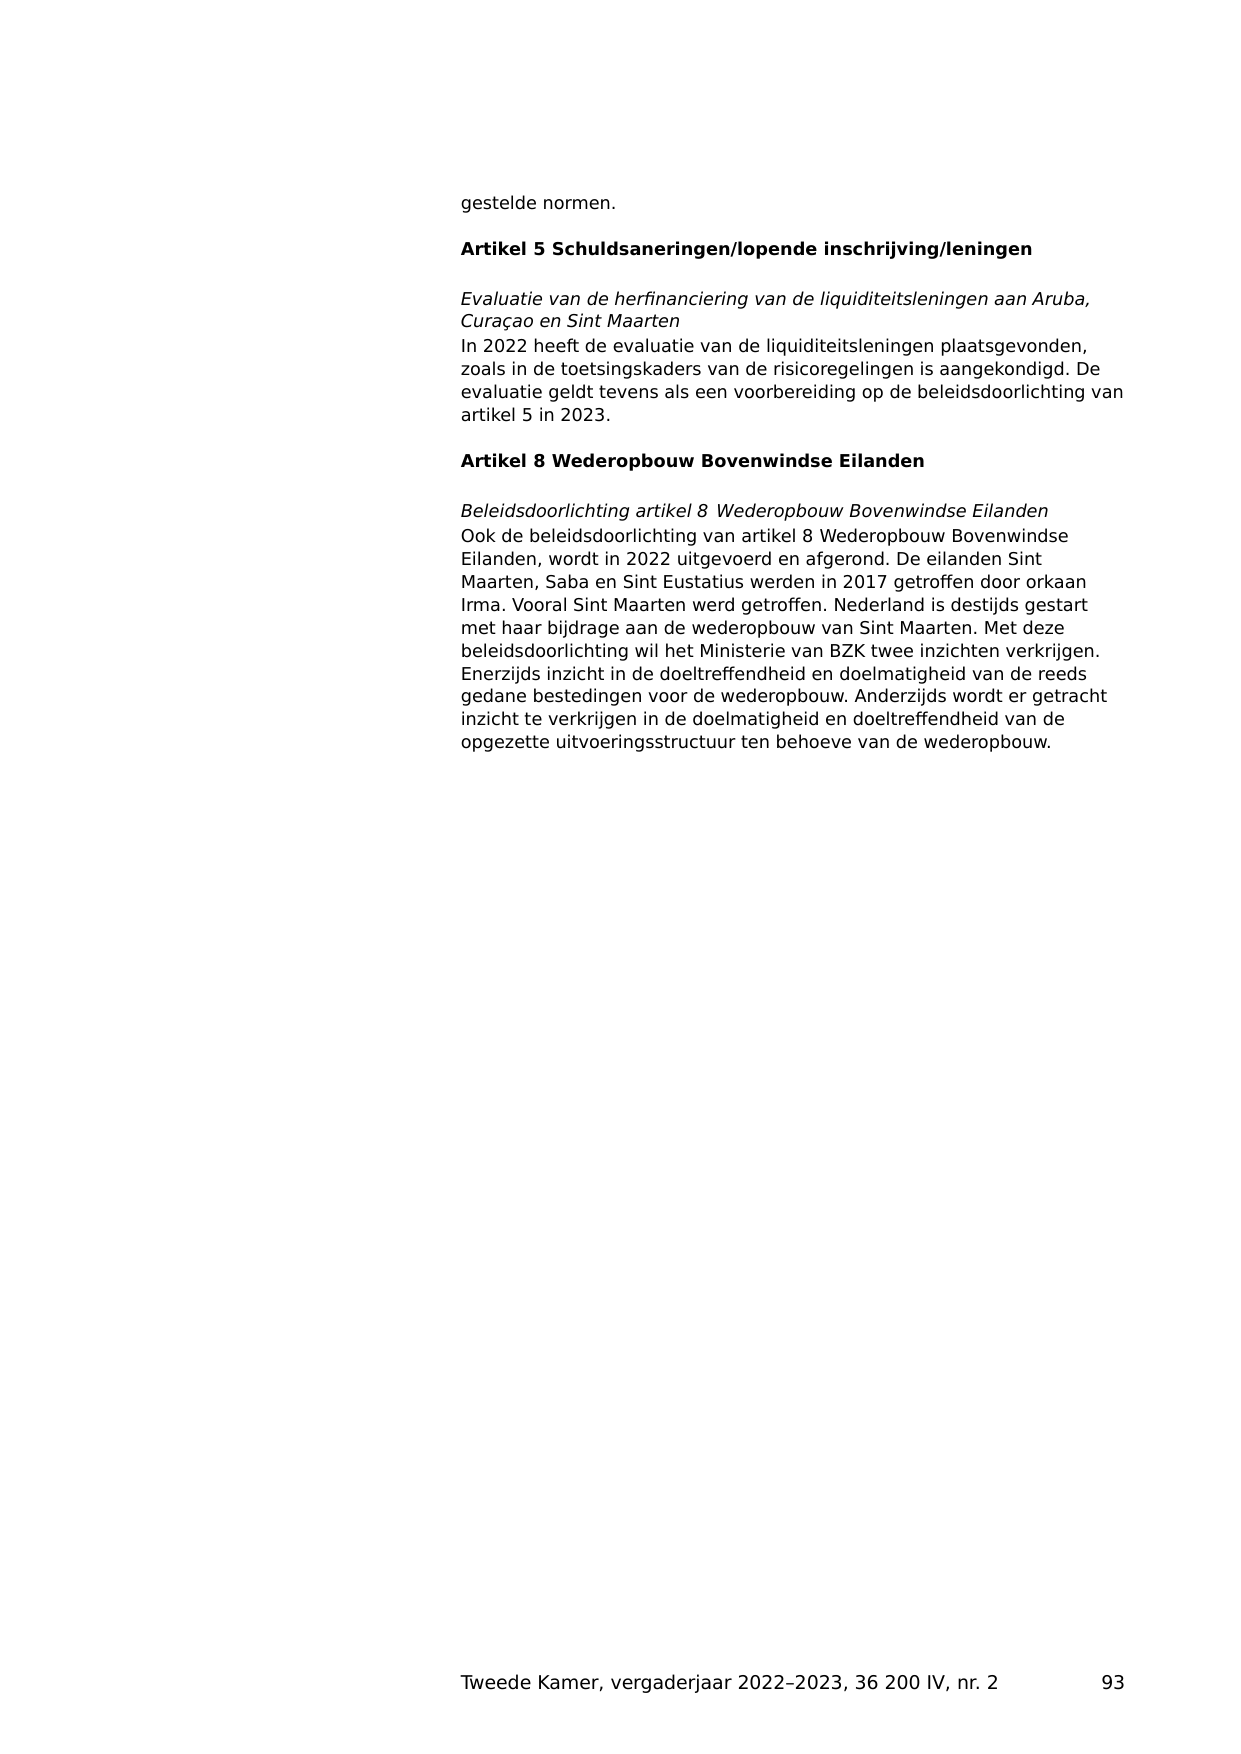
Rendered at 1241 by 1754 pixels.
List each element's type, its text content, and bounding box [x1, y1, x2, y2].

text In 2022 heeft de evaluatie van de liquiditeitsleningen plaatsgevonden, zoals in de toetsingskaders van de risicoregelingen is aangekondigd. De evaluatie geldt tevens als een voorbereiding op de beleidsdoorlichting van artikel 5 in 2023. [461, 334, 1125, 426]
text Ook de beleidsdoorlichting van artikel 8 Wederopbouw Bovenwindse Eilanden, wordt in 2022 uitgevoerd en afgerond. De eilanden Sint Maarten, Saba en Sint Eustatius werden in 2017 getroffen door orkaan Irma. Vooral Sint Maarten werd getroffen. Nederland is destijds gestart met haar bijdrage aan de wederopbouw van Sint Maarten. Met deze beleidsdoorlichting wil het Ministerie van BZK twee inzichten verkrijgen. Enerzijds inzicht in de doeltreffendheid en doelmatigheid van de reeds gedane bestedingen voor de wederopbouw. Anderzijds wordt er getracht inzicht te verkrijgen in de doelmatigheid en doeltreffendheid van de opgezette uitvoeringsstructuur ten behoeve van de wederopbouw. [461, 524, 1125, 753]
text Beleidsdoorlichting artikel 8 Wederopbouw Bovenwindse Eilanden [461, 499, 1125, 522]
text Artikel 5 Schuldsaneringen/lopende inschrijving/leningen [461, 237, 1125, 259]
text Artikel 8 Wederopbouw Bovenwindse Eilanden [461, 449, 1125, 472]
text gestelde normen. [461, 191, 1125, 214]
text Evaluatie van de herfinanciering van de liquiditeitsleningen aan Aruba, Curaçao en Sint Maarten [461, 287, 1125, 332]
